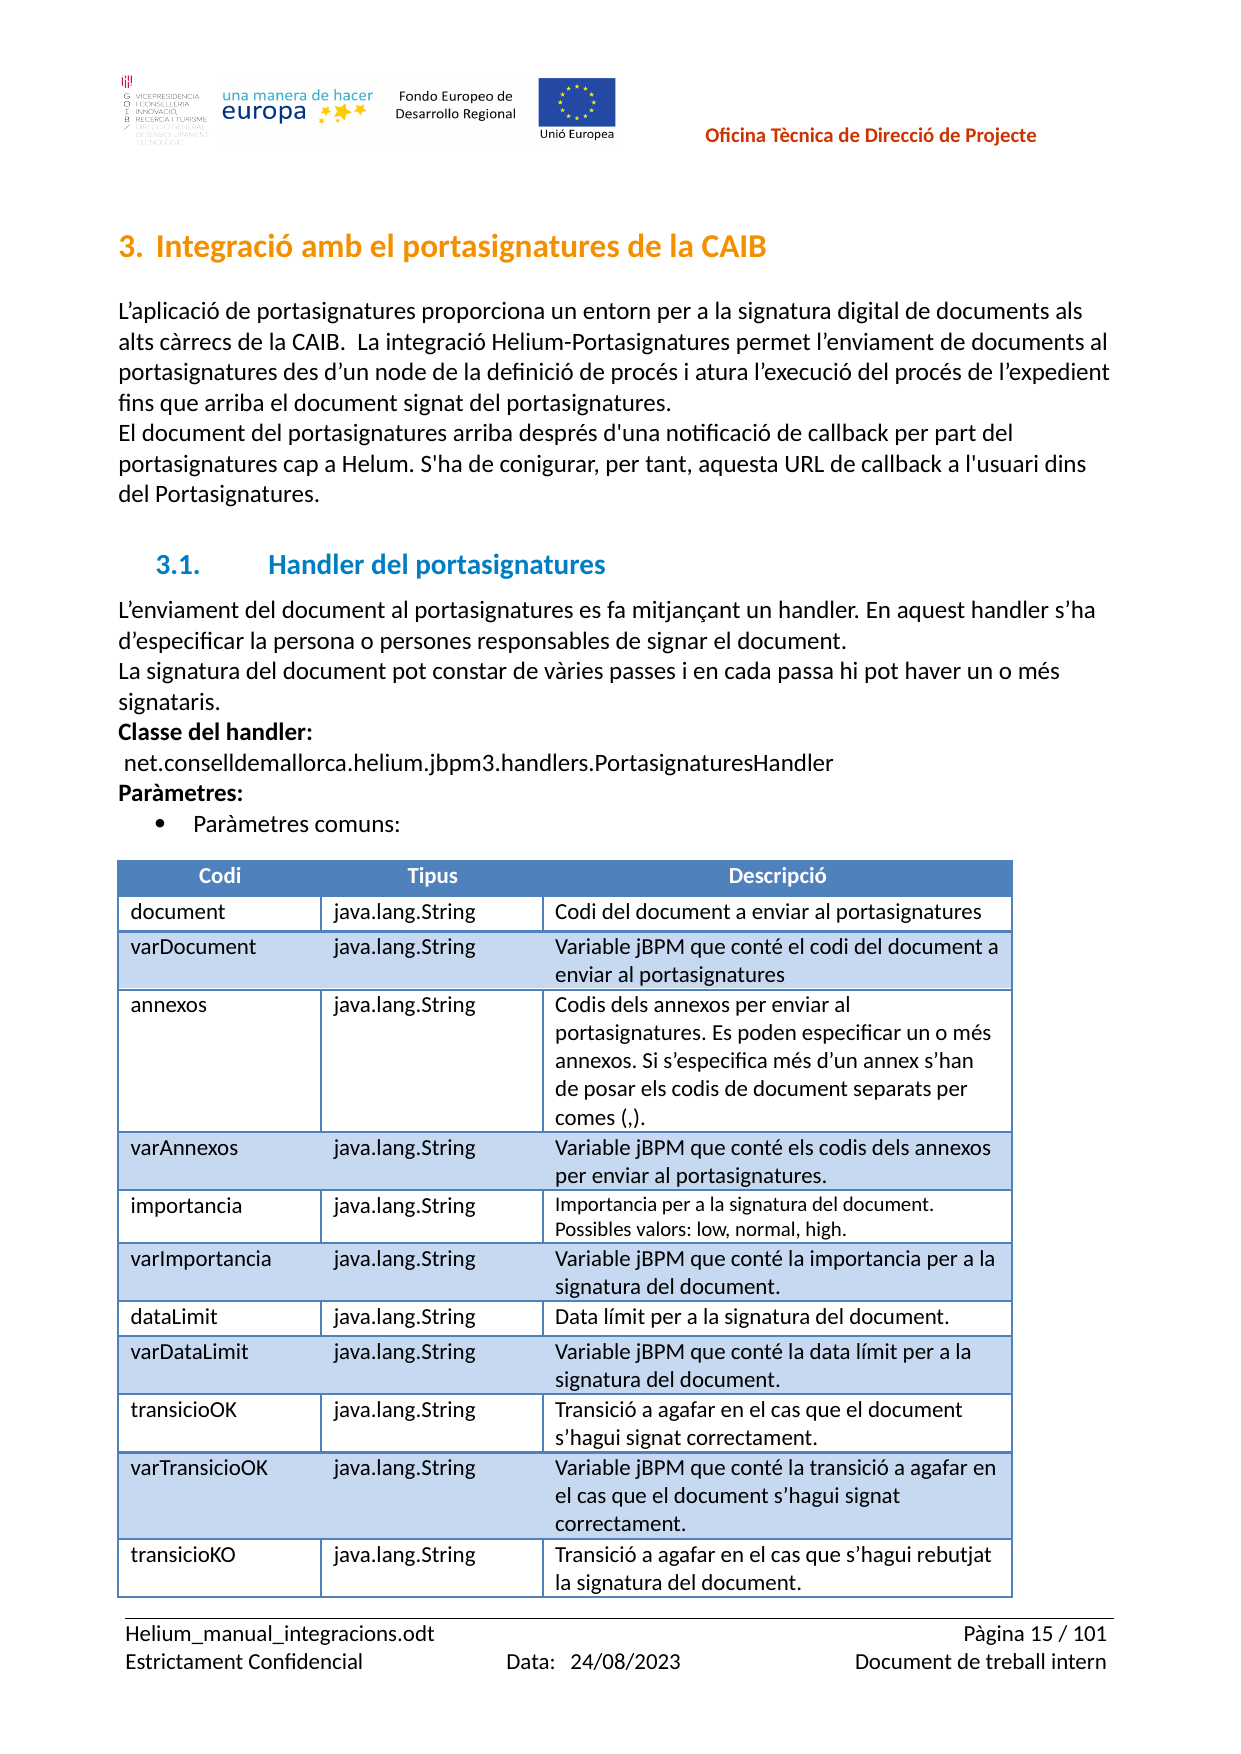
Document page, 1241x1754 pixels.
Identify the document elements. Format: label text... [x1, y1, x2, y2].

text L’enviament del document al portasignatures es fa mitjançant un handler. En aquest handler s’ha d’especificar la persona o persones responsables de signar el document. [118, 594, 1122, 656]
table_cell java.lang.String [321, 1244, 543, 1300]
table_cell document [119, 897, 320, 930]
text Paràmetres: [118, 778, 1122, 808]
table_cell Importancia per a la signatura del document. Possibles valors: low, normal, high. [544, 1191, 1011, 1242]
table_cell Variable jBPM que conté els codis dels annexos per enviar al portasignatures. [543, 1133, 1011, 1189]
table_cell java.lang.String [322, 1540, 542, 1596]
text L’aplicació de portasignatures proporciona un entorn per a la signatura digital de documents als alts càrrecs de la CAIB. La integració Helium-Portasignatures permet l’enviament de documents al portasignatures des d’un node de la definició de procés i atura l’execució del procés de l’expedient fins que arriba el document signat del portasignatures. [118, 295, 1122, 417]
subtitle Integració amb el portasignatures de la CAIB [118, 225, 1122, 266]
table_cell varDataLimit [119, 1337, 321, 1393]
table_cell varAnnexos [119, 1133, 321, 1189]
table_cell Variable jBPM que conté el codi del document a enviar al portasignatures [543, 933, 1011, 988]
table_cell transicioOK [119, 1395, 320, 1451]
text net.conselldemallorca.helium.jbpm3.handlers.PortasignaturesHandler [118, 747, 1122, 778]
table_cell annexos [119, 991, 320, 1131]
table_cell java.lang.String [322, 991, 542, 1131]
table_cell Transició a agafar en el cas que el document s’hagui signat correctament. [544, 1395, 1011, 1451]
text La signatura del document pot constar de vàries passes i en cada passa hi pot haver un o més signataris. [118, 656, 1122, 717]
table_cell java.lang.String [322, 897, 542, 930]
text El document del portasignatures arriba després d'una notificació de callback per part del portasignatures cap a Helum. S'ha de conigurar, per tant, aquesta URL de callback a l'usuari dins del Portasignatures. [118, 417, 1122, 509]
table_cell importancia [119, 1191, 320, 1242]
table_cell varImportancia [119, 1244, 321, 1300]
table_cell java.lang.String [321, 1337, 543, 1393]
table_header Descripció [543, 862, 1011, 895]
table_cell Variable jBPM que conté la importancia per a la signatura del document. [543, 1244, 1011, 1300]
table_cell Codis dels annexos per enviar al portasignatures. Es poden especificar un o més annexos. Si s’especifica més d’un annex s’han de posar els codis de document separats per comes (,). [544, 991, 1011, 1131]
table_cell java.lang.String [322, 1191, 542, 1242]
table_cell varTransicioOK [119, 1454, 321, 1538]
table_cell java.lang.String [322, 1395, 542, 1451]
table_cell Variable jBPM que conté la transició a agafar en el cas que el document s’hagui signat correctament. [543, 1454, 1011, 1538]
table_header Tipus [321, 862, 543, 895]
text Classe del handler: [118, 717, 1122, 747]
table_cell Transició a agafar en el cas que s’hagui rebutjat la signatura del document. [544, 1540, 1011, 1596]
table_cell varDocument [119, 933, 321, 988]
list Paràmetres comuns: [156, 808, 1122, 839]
table_cell transicioKO [119, 1540, 320, 1596]
picture [219, 73, 621, 147]
table_header Codi [119, 862, 321, 895]
table_cell java.lang.String [321, 1454, 543, 1538]
table_cell Codi del document a enviar al portasignatures [544, 897, 1011, 930]
picture [118, 73, 213, 147]
table_cell Variable jBPM que conté la data límit per a la signatura del document. [543, 1337, 1011, 1393]
subtitle Handler del portasignatures [155, 546, 1122, 582]
table_cell Data límit per a la signatura del document. [544, 1302, 1011, 1335]
table_cell dataLimit [119, 1302, 320, 1335]
table_cell java.lang.String [322, 1302, 542, 1335]
table_cell java.lang.String [321, 1133, 543, 1189]
table_cell java.lang.String [321, 933, 543, 988]
